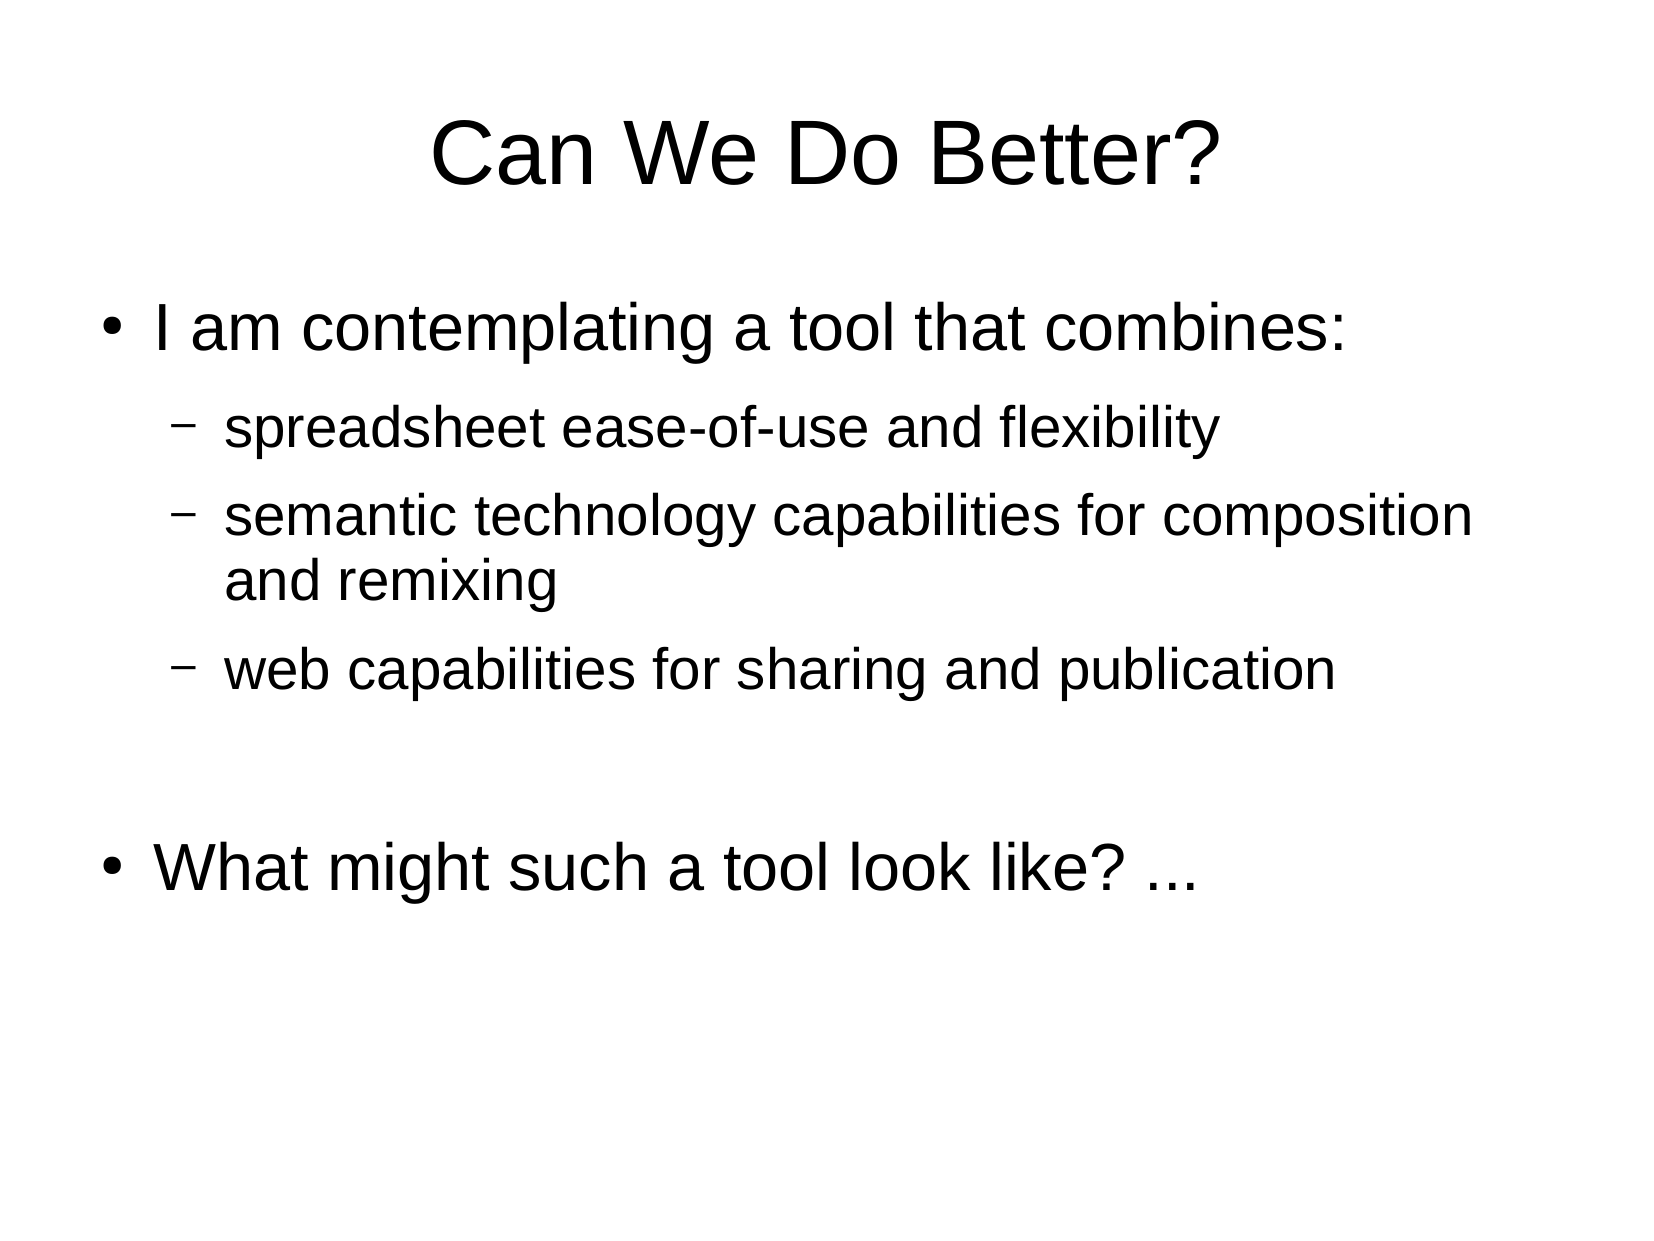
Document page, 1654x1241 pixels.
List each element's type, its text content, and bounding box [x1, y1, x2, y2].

list I am contemplating a tool that combines: spreadsheet ease-of-use and flexibility semantic technology capabilities for composition and remixing web capabilities for sharing and publication What might such a tool look like? ... [82, 290, 1571, 1109]
title Can We Do Better? [82, 49, 1571, 257]
